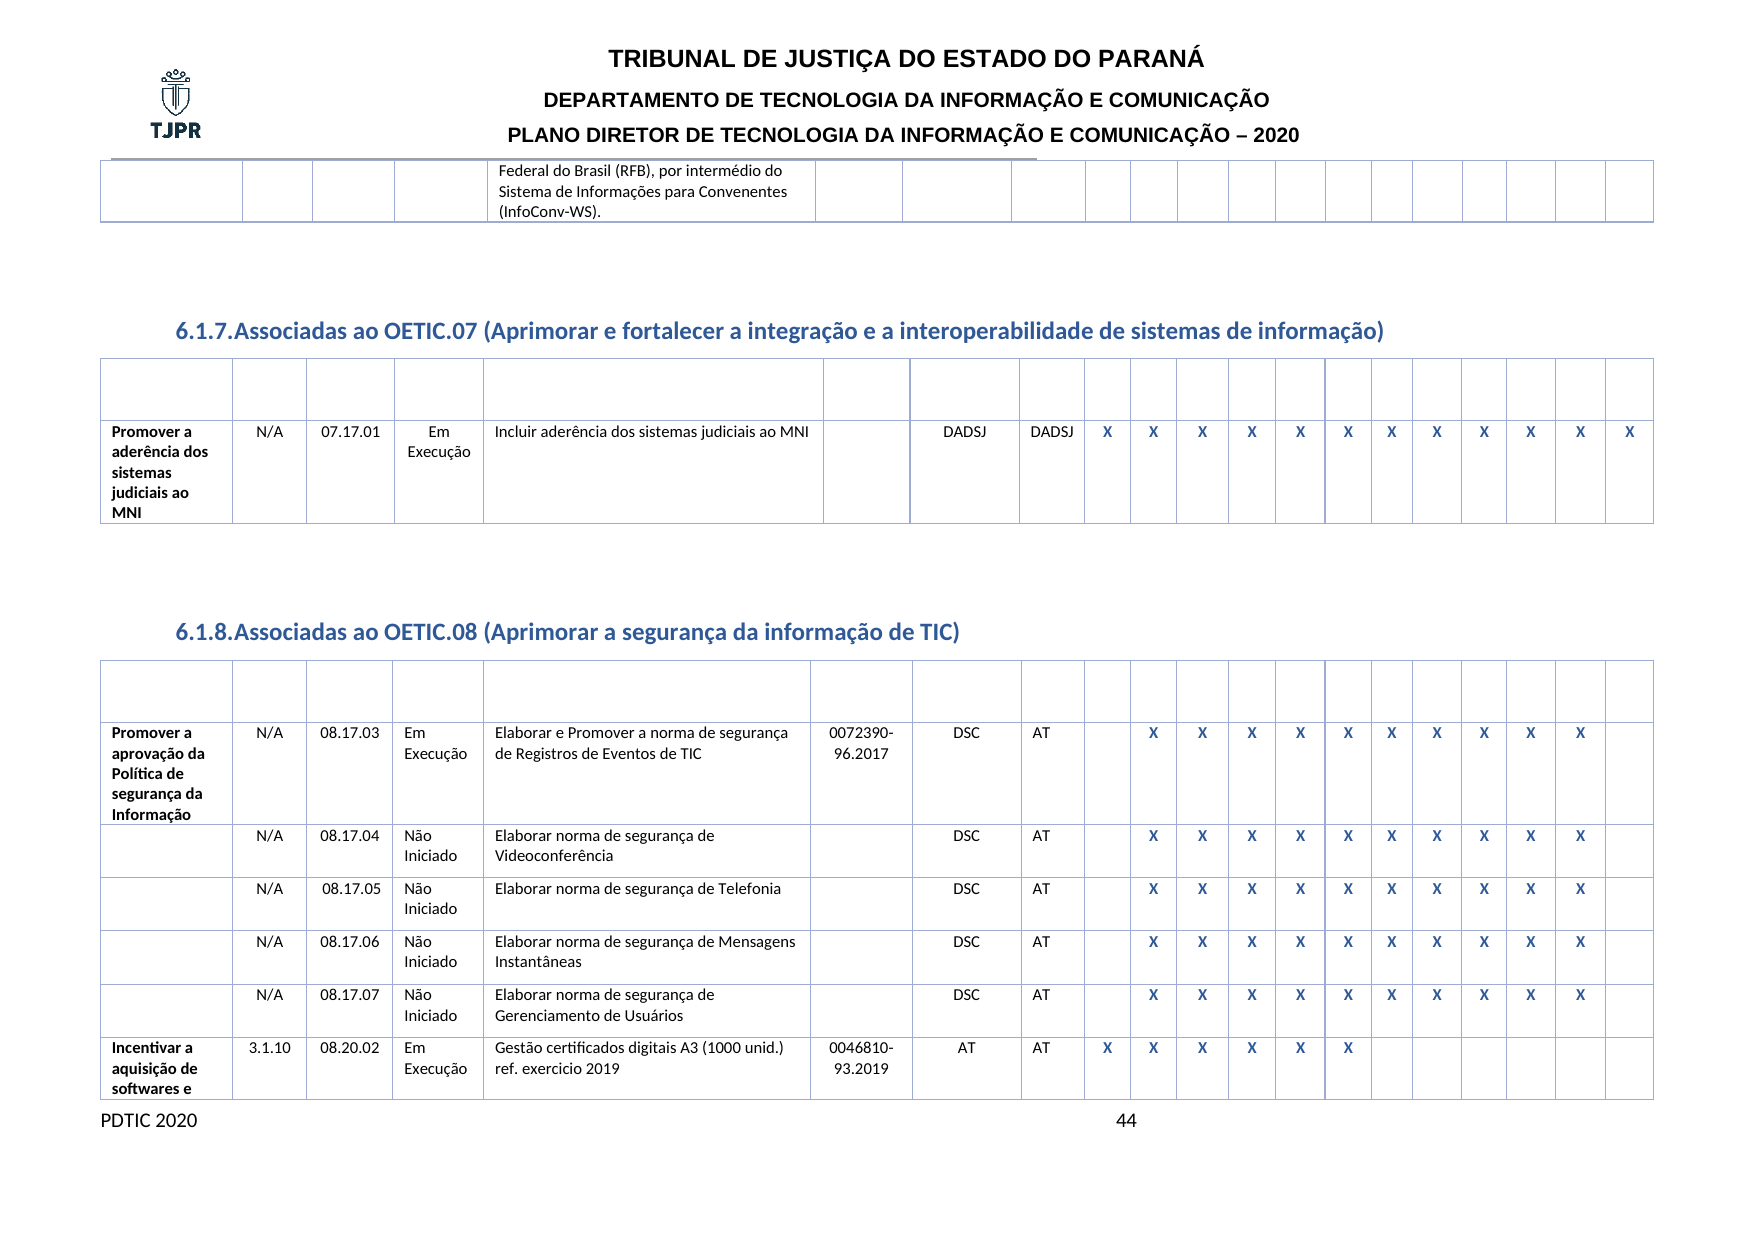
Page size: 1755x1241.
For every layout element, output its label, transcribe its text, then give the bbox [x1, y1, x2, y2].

table_cell AT [1022, 1038, 1084, 1099]
table_header PCSTIC 2020 vs 1.1 [233, 359, 306, 420]
table_cell X [1462, 878, 1506, 930]
table_cell X [1276, 931, 1324, 983]
table_cell AT [1022, 825, 1084, 877]
table_header Jan [1085, 661, 1130, 722]
table_header Dez [1606, 359, 1653, 420]
table_cell [1372, 1038, 1412, 1099]
table_header Fev [1131, 661, 1176, 722]
table_cell [811, 931, 912, 983]
table_cell X [1326, 421, 1371, 523]
table_cell [1413, 161, 1462, 221]
subtitle Associadas ao OETIC.07 (Aprimorar e fortalecer a integração e a interoperabilidade de sistemas de informação) [175, 315, 1654, 346]
table_cell [1462, 1038, 1506, 1099]
table_header Ago [1413, 359, 1461, 420]
table_cell [101, 825, 232, 877]
table_cell Não Iniciado [393, 931, 483, 983]
table_cell X [1177, 878, 1228, 930]
table_cell X [1085, 1038, 1130, 1099]
table_header Nov [1556, 359, 1605, 420]
table_cell X [1229, 825, 1275, 877]
table_cell [1606, 1038, 1653, 1099]
table_cell [903, 161, 1011, 221]
table_cell [1556, 161, 1605, 221]
table_header Fev [1131, 359, 1176, 420]
table_cell X [1229, 931, 1275, 983]
table_cell X [1556, 723, 1605, 824]
table_header Gestor Responsável [911, 359, 1019, 420]
table_cell X [1177, 985, 1228, 1037]
table_cell Elaborar e Promover a norma de segurança de Registros de Eventos de TIC [484, 723, 810, 824]
table_header Jul [1372, 359, 1412, 420]
table_cell [811, 825, 912, 877]
table_cell X [1131, 1038, 1176, 1099]
table_cell X [1507, 723, 1555, 824]
table_header Iniciativa Estratégica [101, 661, 232, 722]
table_cell AT [1022, 878, 1084, 930]
table_header Ago [1413, 661, 1461, 722]
table_cell X [1177, 825, 1228, 877]
table_cell X [1131, 723, 1176, 824]
table_cell X [1131, 985, 1176, 1037]
table_cell [1372, 161, 1412, 221]
table_cell [1463, 161, 1506, 221]
table_cell X [1326, 931, 1371, 983]
table_cell [811, 878, 912, 930]
table_cell Promover a aprovação da Política de segurança da Informação [101, 723, 232, 824]
table_header Apoio [1020, 359, 1084, 420]
table_cell X [1131, 421, 1176, 523]
table_cell 08.17.07 [307, 985, 392, 1037]
table_cell [101, 931, 232, 983]
table_cell X [1229, 985, 1275, 1037]
table_cell Elaborar norma de segurança de Videoconferência [484, 825, 810, 877]
table_header Abr [1229, 359, 1275, 420]
table_cell DADSJ [911, 421, 1019, 523]
table_cell [1556, 1038, 1605, 1099]
table_cell X [1507, 825, 1555, 877]
table_cell DSC [913, 825, 1021, 877]
table_cell X [1276, 825, 1324, 877]
table_cell X [1229, 421, 1275, 523]
table_cell X [1507, 985, 1555, 1037]
table_cell X [1229, 1038, 1275, 1099]
table_header Nov [1556, 661, 1605, 722]
table_cell X [1413, 985, 1461, 1037]
table_cell [101, 985, 232, 1037]
table_cell X [1372, 931, 1412, 983]
table_cell Em Execução [393, 1038, 483, 1099]
table_cell DADSJ [1020, 421, 1084, 523]
table_header Status [393, 661, 483, 722]
table_cell X [1276, 878, 1324, 930]
table_header Mar [1177, 359, 1228, 420]
table_cell [1276, 161, 1325, 221]
table_cell [1085, 931, 1130, 983]
table_cell [1085, 825, 1130, 877]
table_cell X [1462, 421, 1506, 523]
table_header Out [1507, 359, 1555, 420]
table_cell X [1131, 878, 1176, 930]
table_cell [1086, 161, 1130, 221]
table_cell [1085, 878, 1130, 930]
table_cell X [1326, 985, 1371, 1037]
table_cell Elaborar norma de segurança de Telefonia [484, 878, 810, 930]
table_cell AT [1022, 985, 1084, 1037]
table_cell X [1372, 723, 1412, 824]
table_cell Gestão certificados digitais A3 (1000 unid.) ref. exercicio 2019 [484, 1038, 810, 1099]
table_cell X [1606, 421, 1653, 523]
table_header Ação [307, 359, 394, 420]
table_cell AT [913, 1038, 1021, 1099]
table_cell [101, 161, 242, 221]
table_header SEI [824, 359, 909, 420]
table_header Mai [1276, 359, 1324, 420]
table_cell 08.17.05 [307, 878, 392, 930]
table_cell X [1413, 421, 1461, 523]
table_cell [1085, 985, 1130, 1037]
table_cell X [1413, 878, 1461, 930]
table_cell X [1507, 931, 1555, 983]
table_cell X [1462, 931, 1506, 983]
table_cell AT [1022, 931, 1084, 983]
table_header Gestor Responsável [913, 661, 1021, 722]
table_header Mai [1276, 661, 1324, 722]
table_cell X [1556, 421, 1605, 523]
table_cell [1413, 1038, 1461, 1099]
table_cell Não Iniciado [393, 825, 483, 877]
table_cell X [1372, 421, 1412, 523]
table_header Jun [1326, 359, 1371, 420]
table_cell X [1556, 985, 1605, 1037]
table_cell 3.1.10 [233, 1038, 306, 1099]
table_cell X [1326, 825, 1371, 877]
table_cell X [1229, 878, 1275, 930]
table_cell Incluir aderência dos sistemas judiciais ao MNI [484, 421, 823, 523]
table_cell X [1462, 985, 1506, 1037]
table_cell DSC [913, 931, 1021, 983]
table_header Abr [1229, 661, 1275, 722]
table_cell X [1556, 878, 1605, 930]
table_header SEI [811, 661, 912, 722]
table_cell Em Execução [393, 723, 483, 824]
table_cell [1085, 723, 1130, 824]
table_cell DSC [913, 723, 1021, 824]
table_cell [824, 421, 909, 523]
table_header Set [1462, 661, 1506, 722]
table_cell [1012, 161, 1085, 221]
table_cell X [1372, 825, 1412, 877]
table_cell 0046810-93.2019 [811, 1038, 912, 1099]
table_cell Em Execução [395, 421, 483, 523]
table_cell [1507, 1038, 1555, 1099]
subtitle Associadas ao OETIC.08 (Aprimorar a segurança da informação de TIC) [175, 617, 1654, 647]
table_cell X [1556, 825, 1605, 877]
table_cell [243, 161, 312, 221]
table_header Descrição da Ação / Projeto [484, 661, 810, 722]
table_cell X [1229, 723, 1275, 824]
table_cell X [1326, 723, 1371, 824]
table_header Jun [1326, 661, 1371, 722]
table_cell [1131, 161, 1177, 221]
table_cell X [1413, 723, 1461, 824]
table_cell [1606, 985, 1653, 1037]
table_cell X [1372, 985, 1412, 1037]
table_header Jul [1372, 661, 1412, 722]
table_cell X [1326, 878, 1371, 930]
table_cell X [1177, 931, 1228, 983]
table_cell X [1507, 421, 1555, 523]
table_header Iniciativa Estratégica [101, 359, 232, 420]
table_cell N/A [233, 723, 306, 824]
table_cell X [1131, 931, 1176, 983]
table_header Status [395, 359, 483, 420]
table_cell X [1462, 825, 1506, 877]
table_cell Elaborar norma de segurança de Gerenciamento de Usuários [484, 985, 810, 1037]
table_cell X [1131, 825, 1176, 877]
table_cell DSC [913, 985, 1021, 1037]
table_cell Não Iniciado [393, 985, 483, 1037]
table_cell X [1177, 1038, 1228, 1099]
table_cell Elaborar norma de segurança de Mensagens Instantâneas [484, 931, 810, 983]
table_header Out [1507, 661, 1555, 722]
table_cell [1326, 161, 1371, 221]
table_cell [101, 878, 232, 930]
table_cell Não Iniciado [393, 878, 483, 930]
table_cell X [1413, 825, 1461, 877]
table_cell Promover a aderência dos sistemas judiciais ao MNI [101, 421, 232, 523]
table_cell X [1326, 1038, 1371, 1099]
table_cell X [1177, 421, 1228, 523]
table_cell X [1462, 723, 1506, 824]
table_cell 0072390-96.2017 [811, 723, 912, 824]
table_cell [1606, 825, 1653, 877]
table_header Ação [307, 661, 392, 722]
table_cell Incentivar a aquisição de softwares e [101, 1038, 232, 1099]
table_cell X [1085, 421, 1130, 523]
table_cell X [1556, 931, 1605, 983]
table_cell [313, 161, 394, 221]
table_cell X [1413, 931, 1461, 983]
table_cell [1178, 161, 1228, 221]
table_cell X [1177, 723, 1228, 824]
table_header Jan [1085, 359, 1130, 420]
table_cell [395, 161, 487, 221]
table_header Apoio [1022, 661, 1084, 722]
table_header Set [1462, 359, 1506, 420]
table_cell X [1276, 985, 1324, 1037]
table_header PCSTIC 2020 vs 1.1 [233, 661, 306, 722]
table_cell 07.17.01 [307, 421, 394, 523]
table_cell 08.17.04 [307, 825, 392, 877]
table_cell X [1276, 723, 1324, 824]
table_header Mar [1177, 661, 1228, 722]
table_cell N/A [233, 421, 306, 523]
table_cell [816, 161, 902, 221]
table_cell Federal do Brasil (RFB), por intermédio do Sistema de Informações para Convenentes (InfoConv-WS). [488, 161, 815, 221]
table_cell [1606, 161, 1653, 221]
table_cell 08.17.06 [307, 931, 392, 983]
table_cell N/A [233, 878, 306, 930]
table_cell X [1276, 421, 1324, 523]
table_cell [1606, 931, 1653, 983]
table_header Descrição da Ação / Projeto [484, 359, 823, 420]
table_cell N/A [233, 985, 306, 1037]
table_cell [1606, 723, 1653, 824]
table_cell 08.20.02 [307, 1038, 392, 1099]
table_cell N/A [233, 825, 306, 877]
table_cell N/A [233, 931, 306, 983]
table_cell [1606, 878, 1653, 930]
table_cell 08.17.03 [307, 723, 392, 824]
table_cell [811, 985, 912, 1037]
table_cell [1507, 161, 1555, 221]
table_cell X [1276, 1038, 1324, 1099]
table_cell X [1507, 878, 1555, 930]
table_cell DSC [913, 878, 1021, 930]
table_cell [1229, 161, 1275, 221]
table_cell AT [1022, 723, 1084, 824]
table_header Dez [1606, 661, 1653, 722]
table_cell X [1372, 878, 1412, 930]
